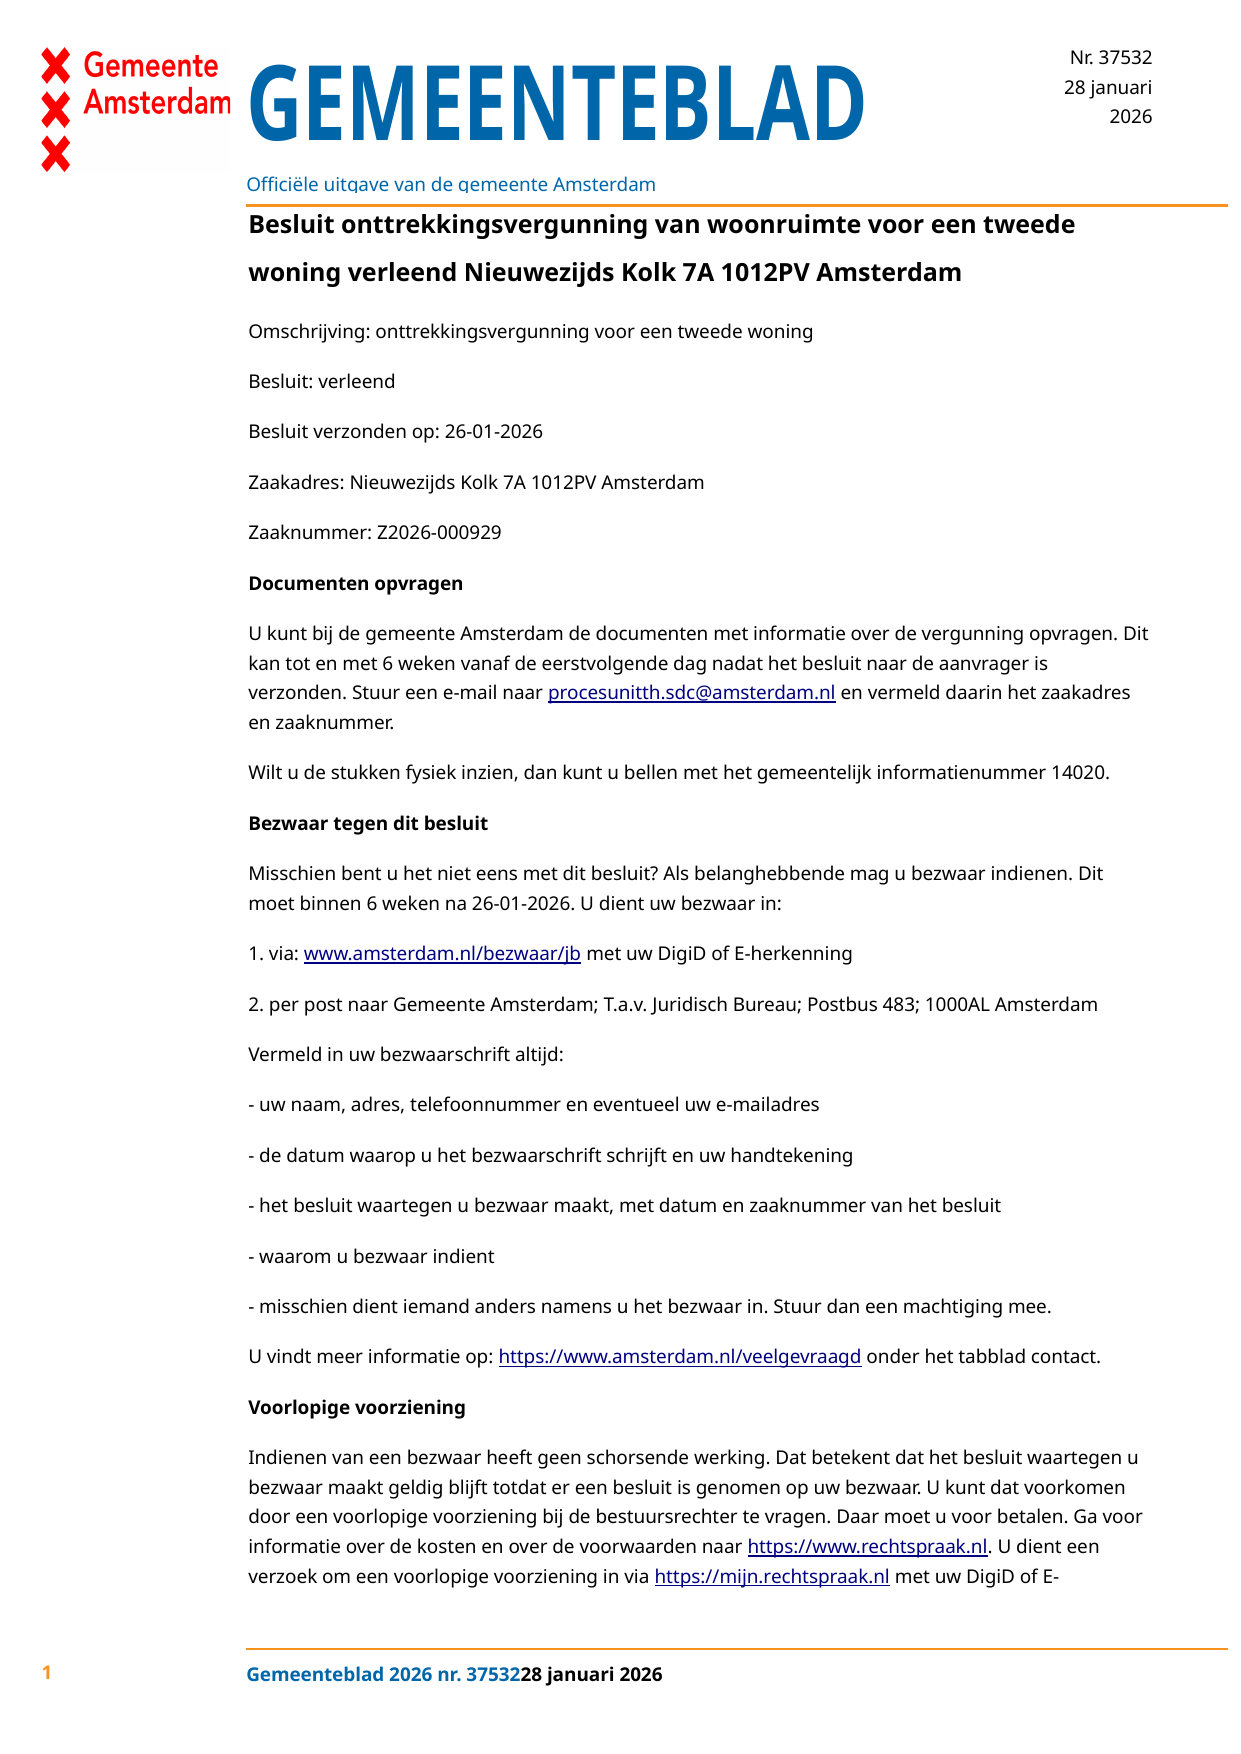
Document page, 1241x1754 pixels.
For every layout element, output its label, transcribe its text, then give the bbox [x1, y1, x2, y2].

text Zaaknummer: Z2026-000929 [248, 519, 1152, 545]
text - de datum waarop u het bezwaarschrift schrijft en uw handtekening [248, 1142, 1152, 1168]
text Omschrijving: onttrekkingsvergunning voor een tweede woning [248, 318, 1152, 344]
text Bezwaar tegen dit besluit [248, 810, 1152, 836]
text Documenten opvragen [248, 570, 1152, 596]
text - het besluit waartegen u bezwaar maakt, met datum en zaaknummer van het besluit [248, 1192, 1152, 1218]
text U kunt bij de gemeente Amsterdam de documenten met informatie over de vergunning opvragen. Dit kan tot en met 6 weken vanaf de eerstvolgende dag nadat het besluit naar de aanvrager is verzonden. Stuur een e-mail naar procesunitth.sdc@amsterdam.nl en vermeld daarin het zaakadres en zaaknummer. [248, 620, 1152, 735]
text - uw naam, adres, telefoonnummer en eventueel uw e-mailadres [248, 1092, 1152, 1117]
text Vermeld in uw bezwaarschrift altijd: [248, 1041, 1152, 1067]
text Voorlopige voorziening [248, 1394, 1152, 1420]
text Wilt u de stukken fysiek inzien, dan kunt u bellen met het gemeentelijk informatienummer 14020. [248, 759, 1152, 785]
text Besluit: verleend [248, 368, 1152, 394]
picture [41, 47, 231, 172]
text Misschien bent u het niet eens met dit besluit? Als belanghebbende mag u bezwaar indienen. Dit moet binnen 6 weken na 26-01-2026. U dient uw bezwaar in: [248, 860, 1152, 916]
text - waarom u bezwaar indient [248, 1243, 1152, 1269]
text Besluit verzonden op: 26-01-2026 [248, 419, 1152, 444]
text Zaakadres: Nieuwezijds Kolk 7A 1012PV Amsterdam [248, 469, 1152, 495]
text U vindt meer informatie op: https://www.amsterdam.nl/veelgevraagd onder het tabblad contact. [248, 1344, 1152, 1369]
text Besluit onttrekkingsvergunning van woonruimte voor een tweede woning verleend Nieuwezijds Kolk 7A 1012PV Amsterdam [248, 207, 1152, 288]
text - misschien dient iemand anders namens u het bezwaar in. Stuur dan een machtiging mee. [248, 1293, 1152, 1319]
text 2. per post naar Gemeente Amsterdam; T.a.v. Juridisch Bureau; Postbus 483; 1000AL Amsterdam [248, 991, 1152, 1017]
text 1. via: www.amsterdam.nl/bezwaar/jb met uw DigiD of E-herkenning [248, 940, 1152, 966]
text Indienen van een bezwaar heeft geen schorsende werking. Dat betekent dat het besluit waartegen u bezwaar maakt geldig blijft totdat er een besluit is genomen op uw bezwaar. U kunt dat voorkomen door een voorlopige voorziening bij de bestuursrechter te vragen. Daar moet u voor betalen. Ga voor informatie over de kosten en over de voorwaarden naar https://www.rechtspraak.nl. U dient een verzoek om een voorlopige voorziening in via https://mijn.rechtspraak.nl met uw DigiD of E- [248, 1444, 1152, 1589]
